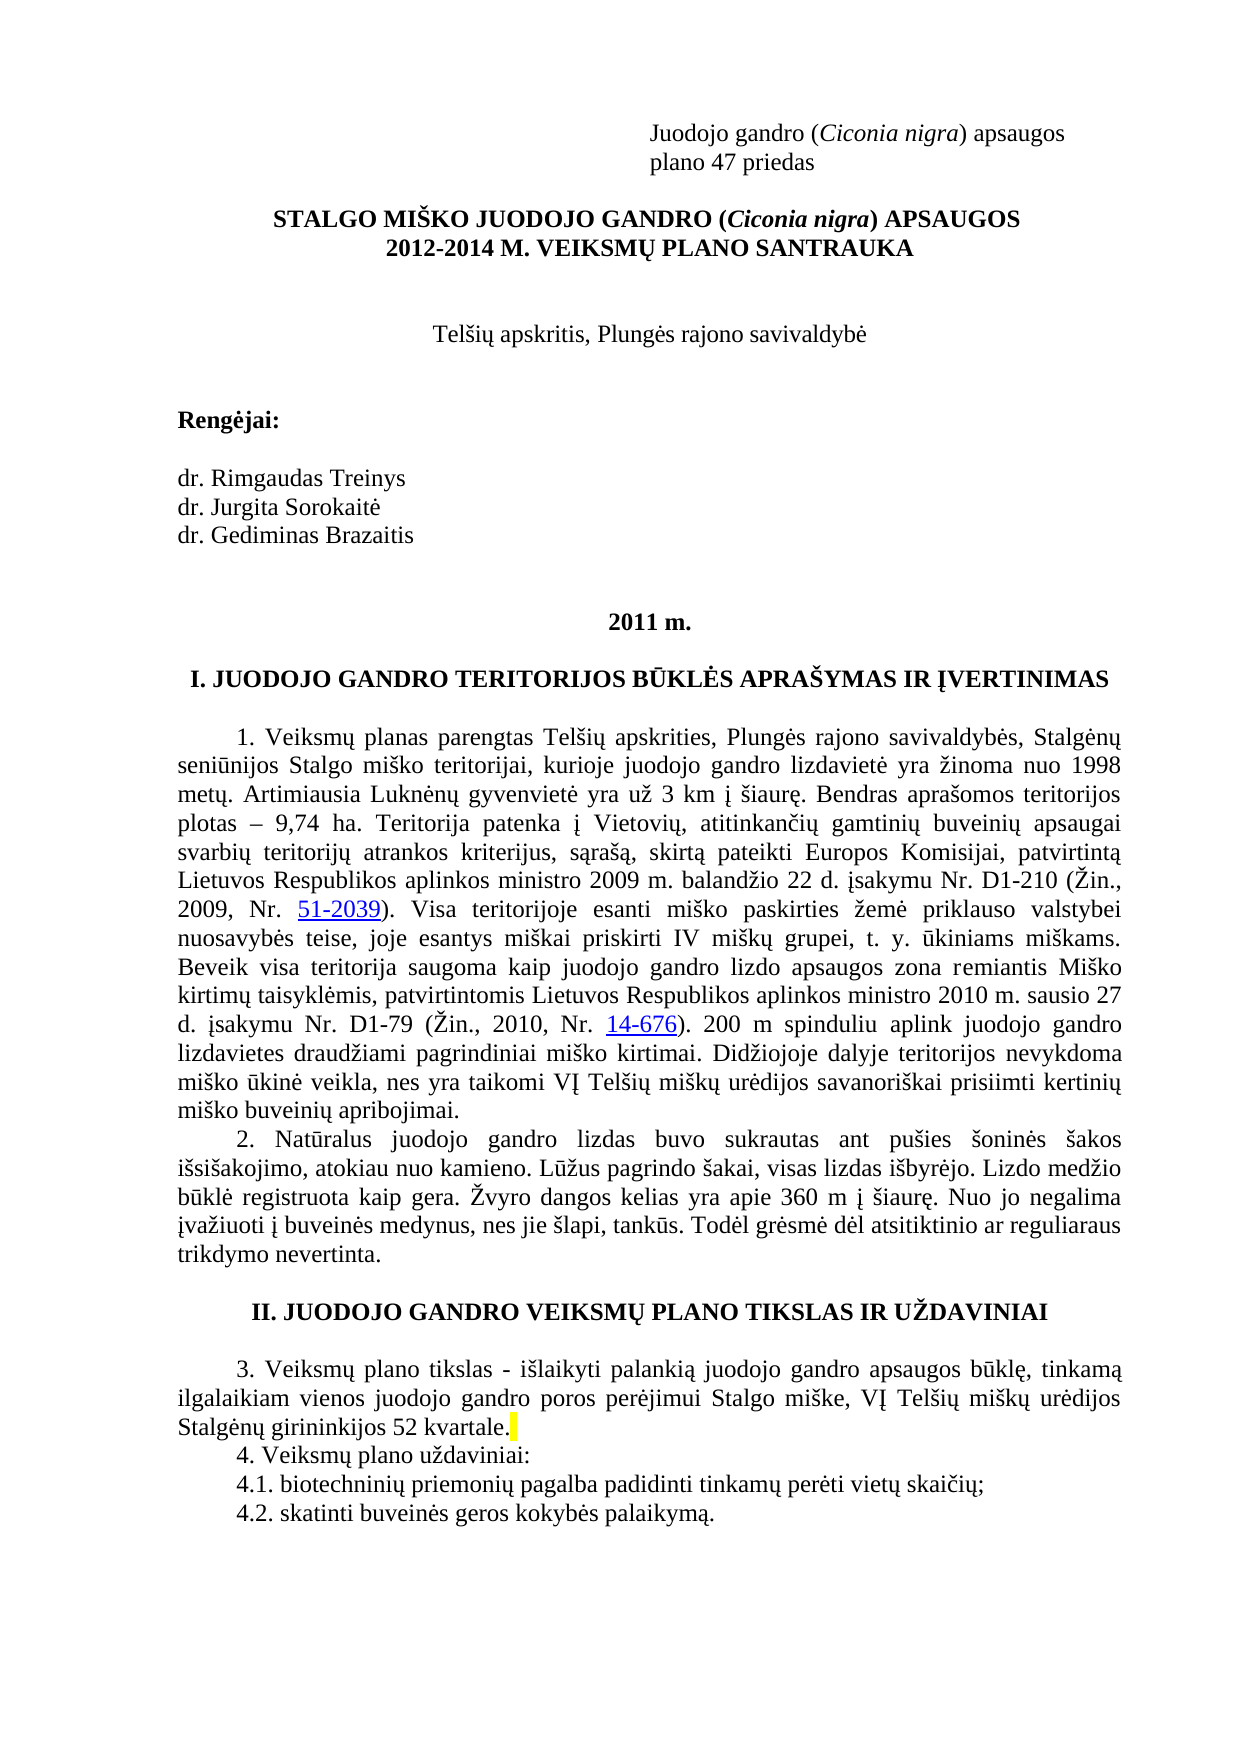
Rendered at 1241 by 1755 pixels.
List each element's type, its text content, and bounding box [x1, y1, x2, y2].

text 4.2. skatinti buveinės geros kokybės palaikymą. [177, 1498, 1122, 1527]
text STALGO MIŠKO JUODOJO GANDRO (Ciconia nigra) APSAUGOS [177, 204, 1122, 233]
text 2012-2014 M. VEIKSMŲ PLANO SANTRAUKA [177, 233, 1122, 262]
text 4.1. biotechninių priemonių pagalba padidinti tinkamų perėti vietų skaičių; [177, 1469, 1122, 1498]
text 1. Veiksmų planas parengtas Telšių apskrities, Plungės rajono savivaldybės, Stalgėnų seniūnijos Stalgo miško teritorijai, kurioje juodojo gandro lizdavietė yra žinoma nuo 1998 metų. Artimiausia Luknėnų gyvenvietė yra už 3 km į šiaurę. Bendras aprašomos teritorijos plotas – 9,74 ha. Teritorija patenka į Vietovių, atitinkančių gamtinių buveinių apsaugai svarbių teritorijų atrankos kriterijus, sąrašą, skirtą pateikti Europos Komisijai, patvirtintą Lietuvos Respublikos aplinkos ministro 2009 m. balandžio 22 d. įsakymu Nr. D1-210 (Žin., 2009, Nr. 51-2039). Visa teritorijoje esanti miško paskirties žemė priklauso valstybei nuosavybės teise, joje esantys miškai priskirti IV miškų grupei, t. y. ūkiniams miškams. Beveik visa teritorija saugoma kaip juodojo gandro lizdo apsaugos zona remiantis Miško kirtimų taisyklėmis, patvirtintomis Lietuvos Respublikos aplinkos ministro 2010 m. sausio 27 d. įsakymu Nr. D1-79 (Žin., 2010, Nr. 14-676). 200 m spinduliu aplink juodojo gandro lizdavietes draudžiami pagrindiniai miško kirtimai. Didžiojoje dalyje teritorijos nevykdoma miško ūkinė veikla, nes yra taikomi VĮ Telšių miškų urėdijos savanoriškai prisiimti kertinių miško buveinių apribojimai. [177, 722, 1122, 1124]
text II. Juodojo gandro veiksmų plano tikslas ir uŽdaviniai [177, 1297, 1122, 1326]
text dr. Gediminas Brazaitis [177, 521, 1122, 549]
text 2011 m. [177, 607, 1122, 636]
text dr. Rimgaudas Treinys [177, 463, 1122, 492]
text Rengėjai: [177, 406, 1122, 434]
text I. JUODOJO GANDRO teritorijos bŪklės apraŠymas ir įvertinimas [177, 664, 1122, 693]
text dr. Jurgita Sorokaitė [177, 492, 1122, 521]
text Juodojo gandro (Ciconia nigra) apsaugos [649, 118, 1122, 147]
text plano 47 priedas [649, 147, 1122, 176]
text 2. Natūralus juodojo gandro lizdas buvo sukrautas ant pušies šoninės šakos išsišakojimo, atokiau nuo kamieno. Lūžus pagrindo šakai, visas lizdas išbyrėjo. Lizdo medžio būklė registruota kaip gera. Žvyro dangos kelias yra apie 360 m į šiaurę. Nuo jo negalima įvažiuoti į buveinės medynus, nes jie šlapi, tankūs. Todėl grėsmė dėl atsitiktinio ar reguliaraus trikdymo nevertinta. [177, 1124, 1122, 1268]
text Telšių apskritis, Plungės rajono savivaldybė [177, 319, 1122, 348]
text 4. Veiksmų plano uždaviniai: [177, 1441, 1122, 1469]
text 3. Veiksmų plano tikslas - išlaikyti palankią juodojo gandro apsaugos būklę, tinkamą ilgalaikiam vienos juodojo gandro poros perėjimui Stalgo miške, VĮ Telšių miškų urėdijos Stalgėnų girininkijos 52 kvartale. [177, 1354, 1122, 1441]
